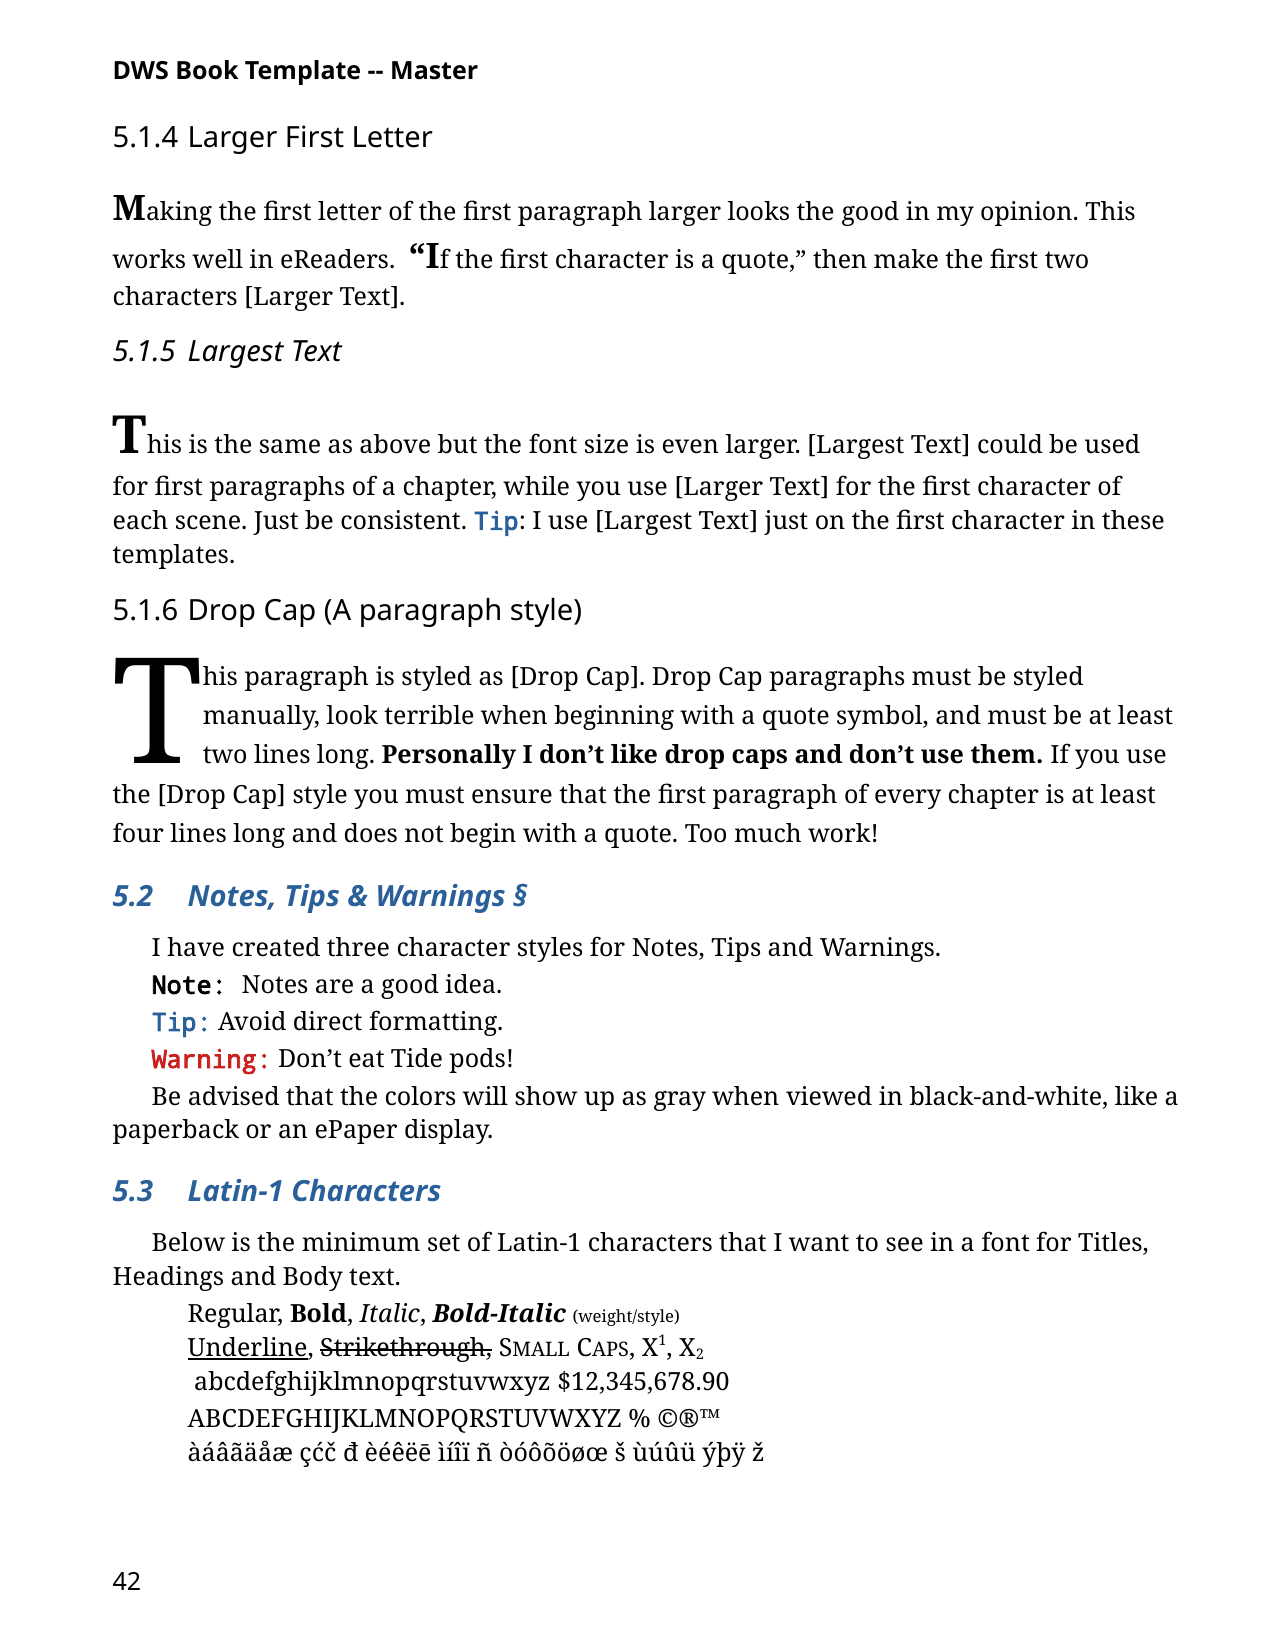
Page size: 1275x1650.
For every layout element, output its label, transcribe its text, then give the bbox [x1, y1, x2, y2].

text This is the same as above but the font size is even larger. [Largest Text] could be used for first paragraphs of a chapter, while you use [Larger Text] for the first character of each scene. Just be consistent. Tip: I use [Largest Text] just on the first character in these templates. [112, 397, 1181, 571]
subtitle Latin-1 Characters [112, 1170, 1181, 1209]
text I have created three character styles for Notes, Tips and Warnings. [112, 930, 1181, 964]
text Warning: Don’t eat Tide pods! [112, 1041, 1181, 1075]
subtitle Largest Text [112, 331, 1181, 370]
subtitle Larger First Letter [112, 117, 1181, 156]
text Below is the minimum set of Latin-1 characters that I want to see in a font for Titles, Headings and Body text. [112, 1224, 1181, 1292]
subtitle Notes, Tips & Warnings § [112, 875, 1181, 915]
text Be advised that the colors will show up as gray when viewed in black-and-white, like a paperback or an ePaper display. [112, 1078, 1181, 1146]
text Regular, Bold, Italic, Bold-Italic (weight/style) Underline, Strikethrough, Small Caps, X1, X2 abcdefghijklmnopqrstuvwxyz $12,345,678.90 [187, 1296, 1181, 1398]
text Tip: Avoid direct formatting. [112, 1004, 1181, 1038]
text Note: Notes are a good idea. [112, 967, 1181, 1001]
text ABCDEFGHIJKLMNOPQRSTUVWXYZ % ©®™ àáâãäåæ çćč đ èéêëē ìíîï ñ òóôõöøœ š ùúûü ýþÿ ž [187, 1401, 1181, 1469]
text This paragraph is styled as [Drop Cap]. Drop Cap paragraphs must be styled manually, look terrible when beginning with a quote symbol, and must be at least two lines long. Personally I don’t like drop caps and don’t use them. If you use the [Drop Cap] style you must ensure that the first paragraph of every chapter is at least four lines long and does not begin with a quote. Too much work! [112, 659, 1181, 849]
text Making the first letter of the first paragraph larger looks the good in my opinion. This works well in eReaders. “If the first character is a quote,” then make the first two characters [Larger Text]. [112, 183, 1181, 313]
subtitle Drop Cap (A paragraph style) [112, 589, 1181, 629]
